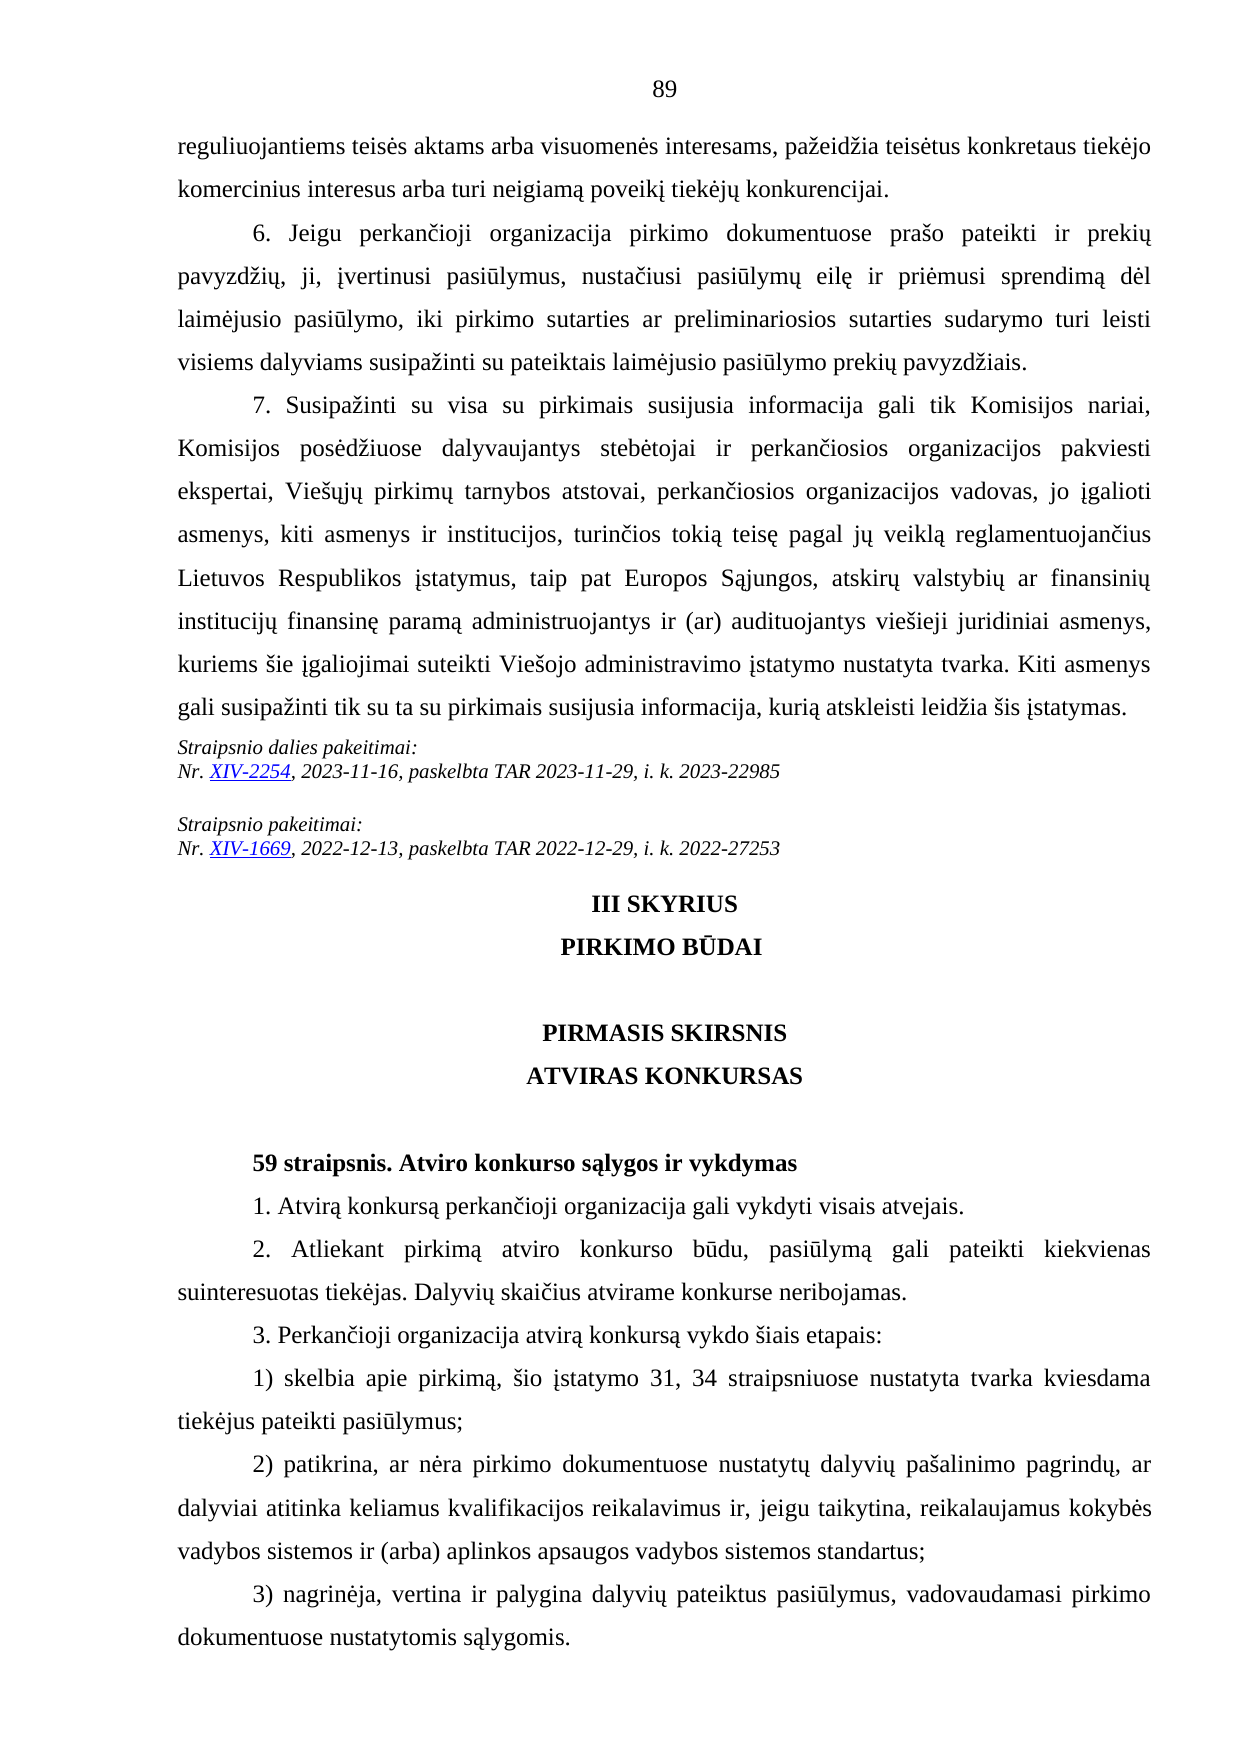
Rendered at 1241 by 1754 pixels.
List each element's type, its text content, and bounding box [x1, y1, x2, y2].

text Nr. XIV-1669, 2022-12-13, paskelbta TAR 2022-12-29, i. k. 2022-27253 [177, 836, 1152, 860]
text 3. Perkančioji organizacija atvirą konkursą vykdo šiais etapais: [177, 1320, 1152, 1349]
text Straipsnio dalies pakeitimai: [177, 735, 1152, 759]
text Straipsnio pakeitimai: [177, 812, 1152, 836]
text reguliuojantiems teisės aktams arba visuomenės interesams, pažeidžia teisėtus konkretaus tiekėjo komercinius interesus arba turi neigiamą poveikį tiekėjų konkurencijai. [177, 131, 1152, 203]
text 1. Atvirą konkursą perkančioji organizacija gali vykdyti visais atvejais. [177, 1191, 1152, 1219]
text 2) patikrina, ar nėra pirkimo dokumentuose nustatytų dalyvių pašalinimo pagrindų, ar dalyviai atitinka keliamus kvalifikacijos reikalavimus ir, jeigu taikytina, reikalaujamus kokybės vadybos sistemos ir (arba) aplinkos apsaugos vadybos sistemos standartus; [177, 1449, 1152, 1564]
text ATVIRAS KONKURSAS [177, 1061, 1152, 1090]
text 7. Susipažinti su visa su pirkimais susijusia informacija gali tik Komisijos nariai, Komisijos posėdžiuose dalyvaujantys stebėtojai ir perkančiosios organizacijos pakviesti ekspertai, Viešųjų pirkimų tarnybos atstovai, perkančiosios organizacijos vadovas, jo įgalioti asmenys, kiti asmenys ir institucijos, turinčios tokią teisę pagal jų veiklą reglamentuojančius Lietuvos Respublikos įstatymus, taip pat Europos Sąjungos, atskirų valstybių ar finansinių institucijų finansinę paramą administruojantys ir (ar) audituojantys viešieji juridiniai asmenys, kuriems šie įgaliojimai suteikti Viešojo administravimo įstatymo nustatyta tvarka. Kiti asmenys gali susipažinti tik su ta su pirkimais susijusia informacija, kurią atskleisti leidžia šis įstatymas. [177, 390, 1152, 721]
text 2. Atliekant pirkimą atviro konkurso būdu, pasiūlymą gali pateikti kiekvienas suinteresuotas tiekėjas. Dalyvių skaičius atvirame konkurse neribojamas. [177, 1234, 1152, 1306]
text PIRKIMO BŪDAI [177, 932, 1152, 961]
text 59 straipsnis. Atviro konkurso sąlygos ir vykdymas [177, 1148, 1152, 1176]
text Nr. XIV-2254, 2023-11-16, paskelbta TAR 2023-11-29, i. k. 2023-22985 [177, 759, 1152, 783]
text 6. Jeigu perkančioji organizacija pirkimo dokumentuose prašo pateikti ir prekių pavyzdžių, ji, įvertinusi pasiūlymus, nustačiusi pasiūlymų eilę ir priėmusi sprendimą dėl laimėjusio pasiūlymo, iki pirkimo sutarties ar preliminariosios sutarties sudarymo turi leisti visiems dalyviams susipažinti su pateiktais laimėjusio pasiūlymo prekių pavyzdžiais. [177, 218, 1152, 376]
text III SKYRIUS [177, 889, 1152, 918]
text PIRMASIS SKIRSNIS [177, 1018, 1152, 1047]
text 1) skelbia apie pirkimą, šio įstatymo 31, 34 straipsniuose nustatyta tvarka kviesdama tiekėjus pateikti pasiūlymus; [177, 1363, 1152, 1435]
text 3) nagrinėja, vertina ir palygina dalyvių pateiktus pasiūlymus, vadovaudamasi pirkimo dokumentuose nustatytomis sąlygomis. [177, 1579, 1152, 1651]
